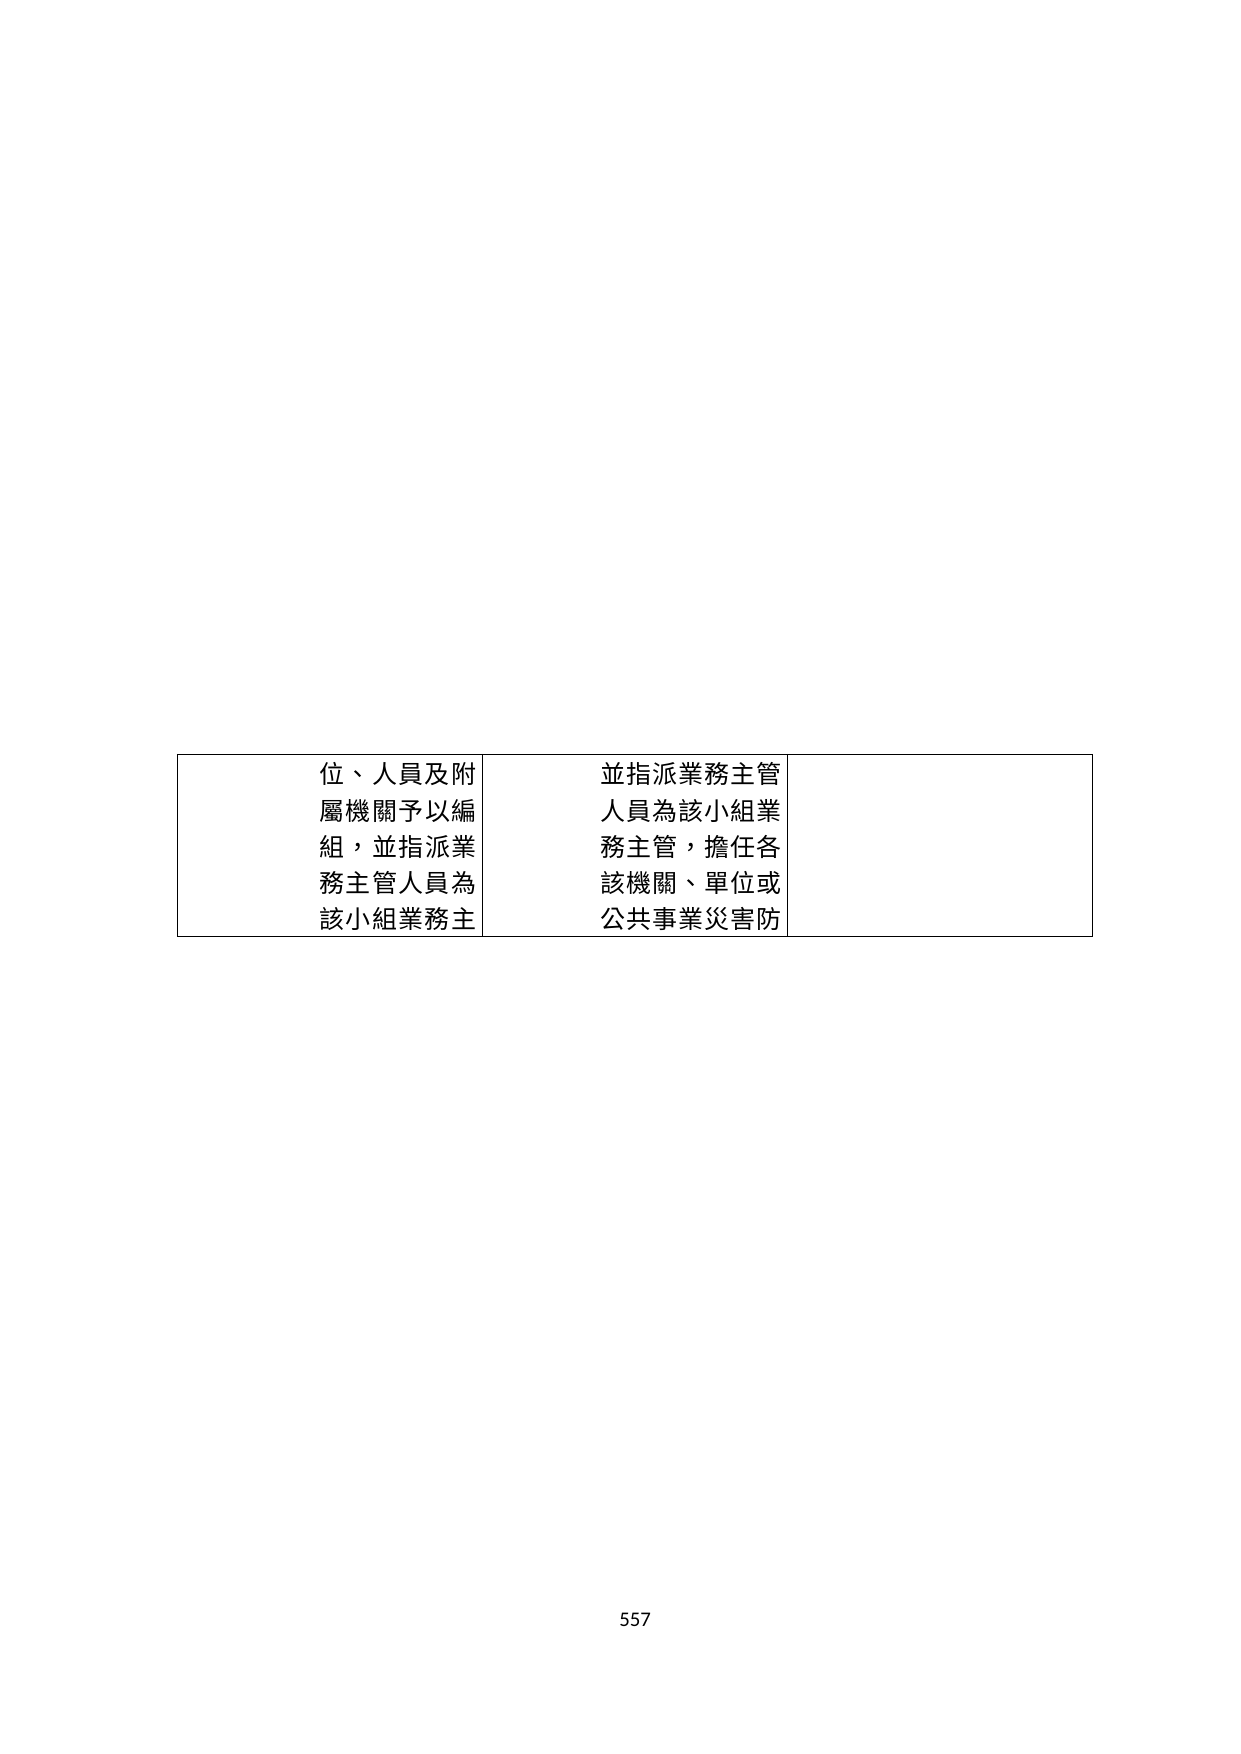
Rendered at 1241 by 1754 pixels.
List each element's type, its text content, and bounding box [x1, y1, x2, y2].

table_cell [788, 755, 1092, 936]
table_cell 位、人員及附屬機關予以編組，並指派業務主管人員為該小組業務主 [178, 755, 482, 936]
table_cell 並指派業務主管人員為該小組業務主管，擔任各該機關、單位或公共事業災害防 [483, 755, 787, 936]
